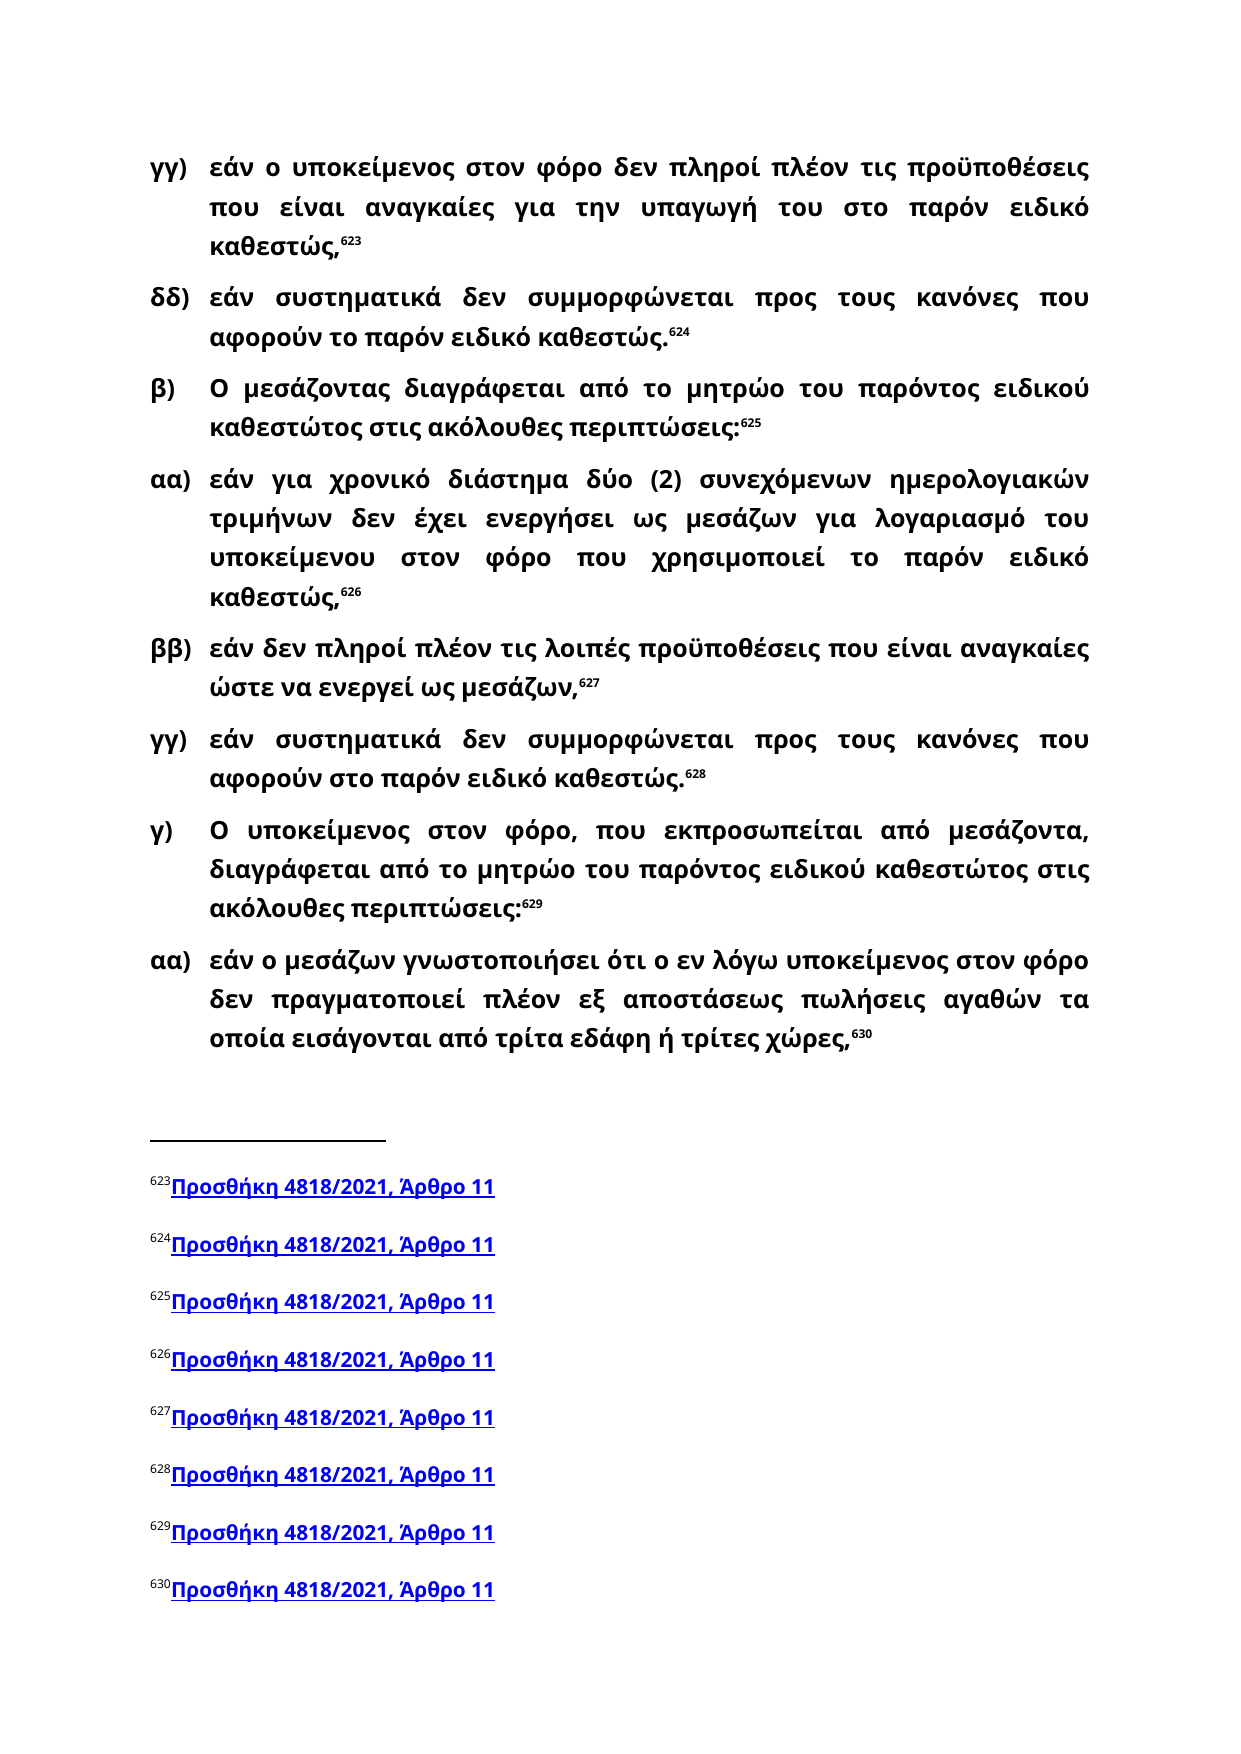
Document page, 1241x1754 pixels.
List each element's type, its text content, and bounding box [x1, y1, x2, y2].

list αα) εάν για χρονικό διάστημα δύο (2) συνεχόμενων ημερολογιακών τριμήνων δεν έχει ενεργήσει ως μεσάζων για λογαριασμό του υποκείμενου στον φόρο που χρησιμοποιεί το παρόν ειδικό καθεστώς, [150, 462, 1090, 613]
list γγ) εάν ο υποκείμενος στον φόρο δεν πληροί πλέον τις προϋποθέσεις που είναι αναγκαίες για την υπαγωγή του στο παρόν ειδικό καθεστώς, [150, 150, 1090, 262]
text Προσθήκη 4818/2021, Άρθρο 11 [150, 1287, 1090, 1316]
text Προσθήκη 4818/2021, Άρθρο 11 [150, 1460, 1090, 1489]
text Προσθήκη 4818/2021, Άρθρο 11 [150, 1518, 1090, 1546]
text Προσθήκη 4818/2021, Άρθρο 11 [150, 1403, 1090, 1431]
list ββ) εάν δεν πληροί πλέον τις λοιπές προϋποθέσεις που είναι αναγκαίες ώστε να ενεργεί ως μεσάζων, [150, 631, 1090, 704]
list γ) Ο υποκείμενος στον φόρο, που εκπροσωπείται από μεσάζοντα, διαγράφεται από το μητρώο του παρόντος ειδικού καθεστώτος στις ακόλουθες περιπτώσεις: [150, 812, 1090, 925]
list δδ) εάν συστηματικά δεν συμμορφώνεται προς τους κανόνες που αφορούν το παρόν ειδικό καθεστώς. [150, 280, 1090, 353]
list αα) εάν ο μεσάζων γνωστοποιήσει ότι ο εν λόγω υποκείμενος στον φόρο δεν πραγματοποιεί πλέον εξ αποστάσεως πωλήσεις αγαθών τα οποία εισάγονται από τρίτα εδάφη ή τρίτες χώρες, [150, 942, 1090, 1055]
text Προσθήκη 4818/2021, Άρθρο 11 [150, 1230, 1090, 1258]
text Προσθήκη 4818/2021, Άρθρο 11 [150, 1172, 1090, 1201]
list γγ) εάν συστηματικά δεν συμμορφώνεται προς τους κανόνες που αφορούν στο παρόν ειδικό καθεστώς. [150, 722, 1090, 795]
list β) Ο μεσάζοντας διαγράφεται από το μητρώο του παρόντος ειδικού καθεστώτος στις ακόλουθες περιπτώσεις: [150, 371, 1090, 444]
text Προσθήκη 4818/2021, Άρθρο 11 [150, 1345, 1090, 1373]
text Προσθήκη 4818/2021, Άρθρο 11 [150, 1576, 1090, 1604]
